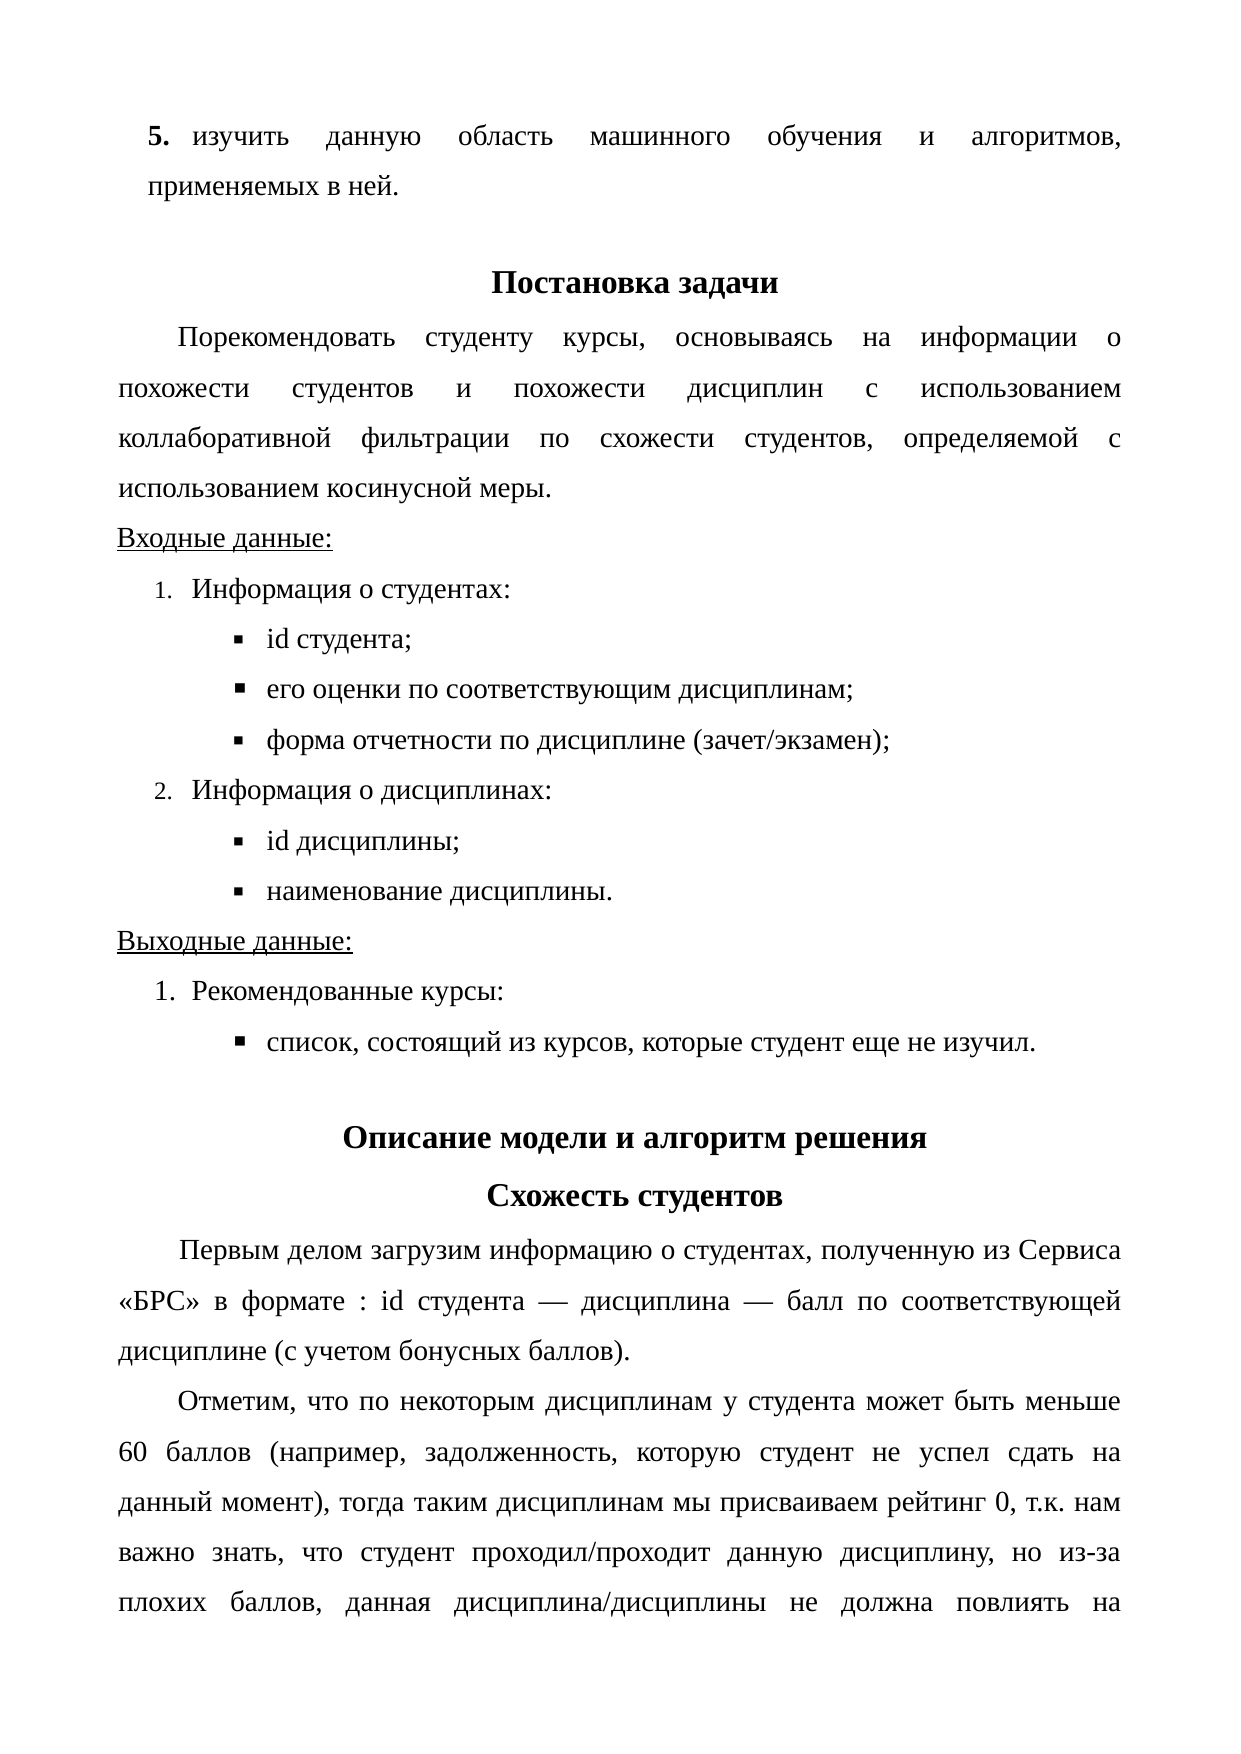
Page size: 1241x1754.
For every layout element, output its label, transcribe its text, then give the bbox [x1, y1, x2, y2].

list Первым делом загрузим информацию о студентах, полученную из Сервиса «БРС» в формате : id студента — дисциплина — балл по соответствующей дисциплине (с учетом бонусных баллов). [118, 1232, 1122, 1367]
list Отметим, что по некоторым дисциплинам у студента может быть меньше 60 баллов (например, задолженность, которую студент не успел сдать на данный момент), тогда таким дисциплинам мы присваиваем рейтинг 0, т.к. нам важно знать, что студент проходил/проходит данную дисциплину, но из-за плохих баллов, данная дисциплина/дисциплины не должна повлиять на [118, 1383, 1122, 1618]
list Информация о дисциплинах: [154, 772, 1122, 806]
list список, состоящий из курсов, которые студент еще не изучил. [229, 1024, 1122, 1057]
list наименование дисциплины. [229, 873, 1122, 906]
list Выходные данные: [116, 923, 1122, 957]
list Постановка задачи [148, 262, 1122, 300]
list Рекомендованные курсы: [154, 973, 1122, 1007]
list изучить данную область машинного обучения и алгоритмов, применяемых в ней. [148, 118, 1122, 202]
list форма отчетности по дисциплине (зачет/экзамен); [229, 722, 1122, 756]
list id дисциплины; [229, 823, 1122, 856]
list Входные данные: [116, 521, 1122, 554]
list Порекомендовать студенту курсы, основываясь на информации о похожести студентов и похожести дисциплин с использованием коллаборативной фильтрации по схожести студентов, определяемой с использованием косинусной меры. [118, 319, 1122, 504]
list id студента; [229, 621, 1122, 655]
list Информация о студентах: [154, 571, 1122, 604]
list его оценки по соответствующим дисциплинам; [229, 672, 1122, 705]
list Описание модели и алгоритм решения [148, 1117, 1122, 1156]
list Схожесть студентов [148, 1175, 1122, 1213]
